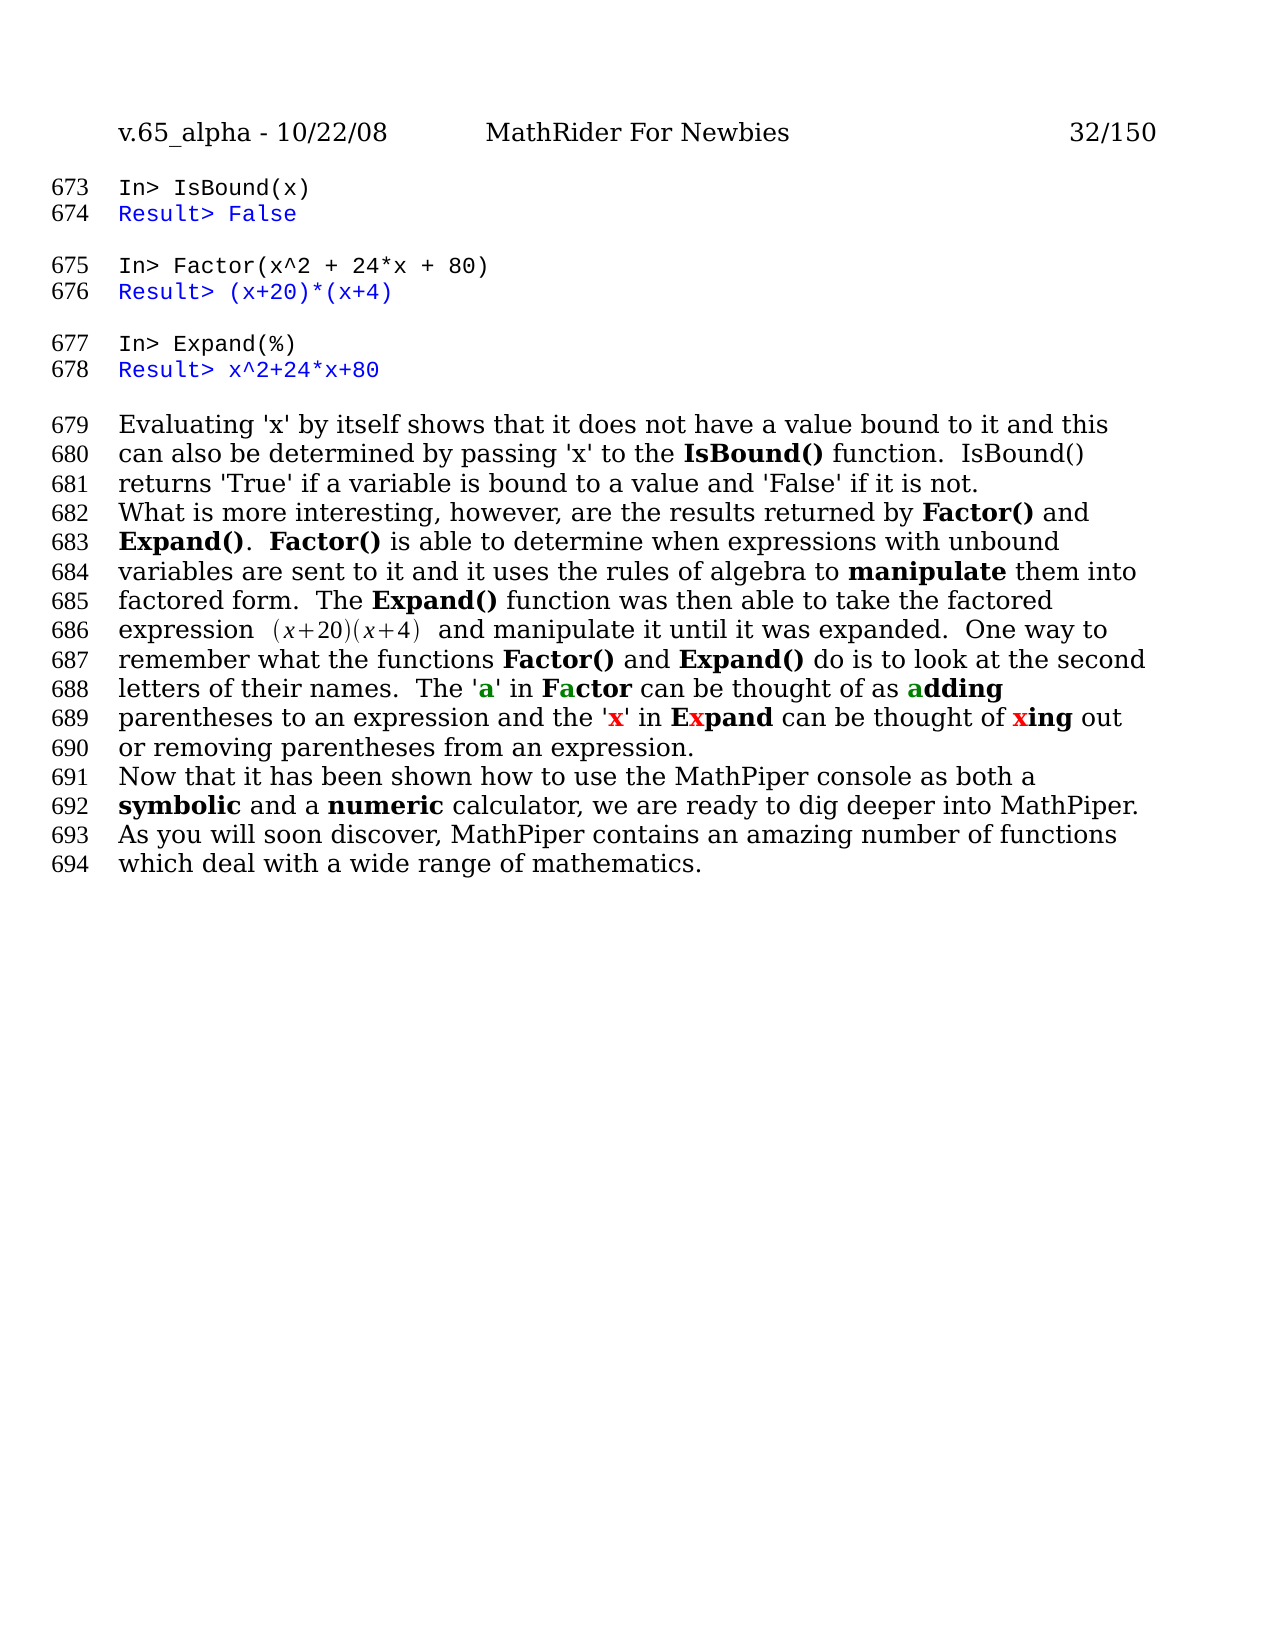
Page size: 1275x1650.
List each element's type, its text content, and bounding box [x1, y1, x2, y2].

text Evaluating 'x' by itself shows that it does not have a value bound to it and this can also be determined by passing 'x' to the IsBound() function. IsBound() returns 'True' if a variable is bound to a value and 'False' if it is not. [118, 410, 1157, 498]
text Result> (x+20)*(x+4) [118, 281, 1157, 306]
text What is more interesting, however, are the results returned by Factor() and Expand(). Factor() is able to determine when expressions with unbound variables are sent to it and it uses the rules of algebra to manipulate them into factored form. The Expand() function was then able to take the factored expressionand manipulate it until it was expanded. One way to remember what the functions Factor() and Expand() do is to look at the second letters of their names. The 'a' in Factor can be thought of as adding parentheses to an expression and the 'x' in Expand can be thought of xing out or removing parentheses from an expression. [118, 498, 1157, 762]
text Result> x^2+24*x+80 [118, 358, 1157, 384]
text In> Expand(%) [118, 332, 1157, 358]
text Now that it has been shown how to use the MathPiper console as both a symbolic and a numeric calculator, we are ready to dig deeper into MathPiper. As you will soon discover, MathPiper contains an amazing number of functions which deal with a wide range of mathematics. [118, 762, 1157, 879]
text In> Factor(x^2 + 24*x + 80) [118, 254, 1157, 281]
text In> IsBound(x) [118, 177, 1157, 203]
text Result> False [118, 203, 1157, 229]
